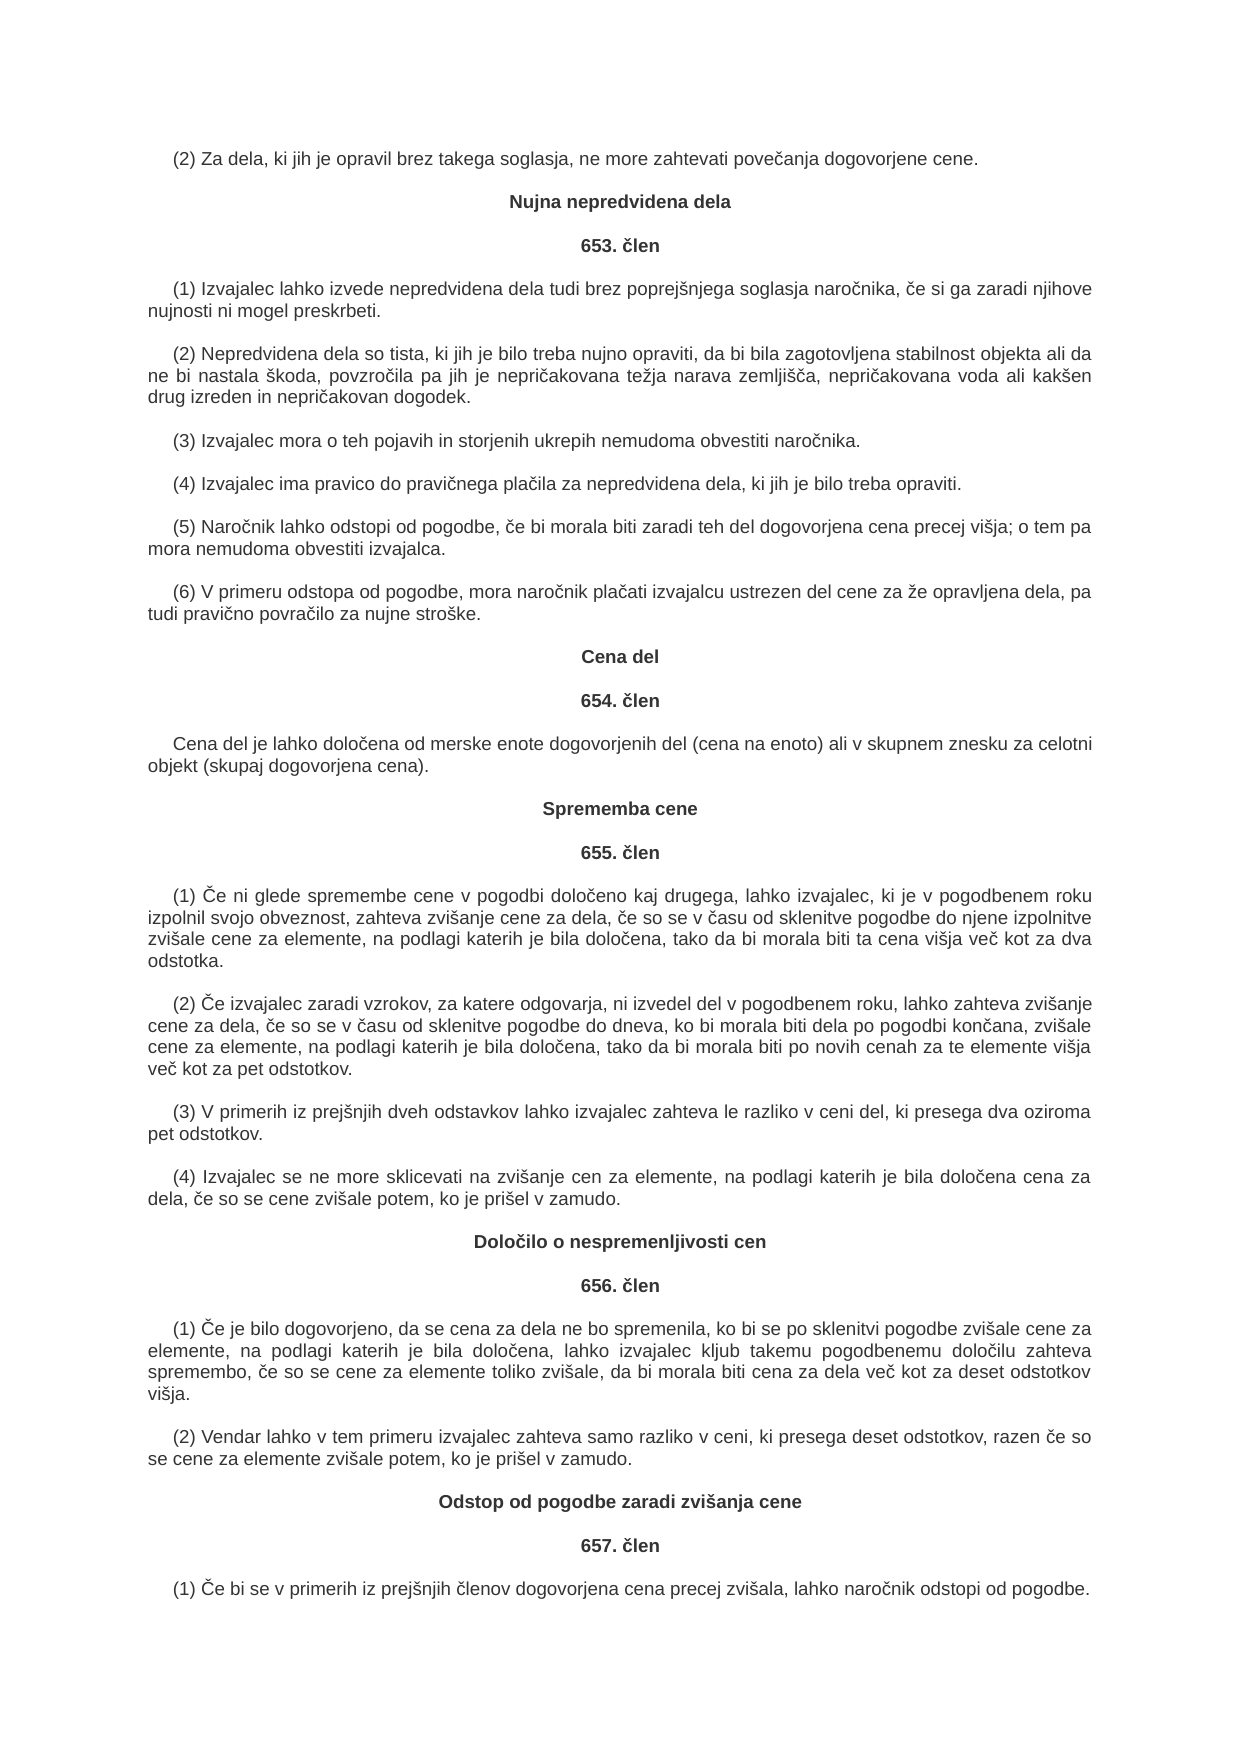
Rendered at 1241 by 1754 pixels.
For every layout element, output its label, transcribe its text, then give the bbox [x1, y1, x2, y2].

text Določilo o nespremenljivosti cen [148, 1231, 1093, 1253]
text 657. člen [148, 1535, 1093, 1556]
text (2) Za dela, ki jih je opravil brez takega soglasja, ne more zahtevati povečanja dogovorjene cene. [148, 148, 1093, 169]
text (2) Če izvajalec zaradi vzrokov, za katere odgovarja, ni izvedel del v pogodbenem roku, lahko zahteva zvišanje cene za dela, če so se v času od sklenitve pogodbe do dneva, ko bi morala biti dela po pogodbi končana, zvišale cene za elemente, na podlagi katerih je bila določena, tako da bi morala biti po novih cenah za te elemente višja več kot za pet odstotkov. [148, 993, 1093, 1079]
text 653. člen [148, 234, 1093, 256]
text (4) Izvajalec se ne more sklicevati na zvišanje cen za elemente, na podlagi katerih je bila določena cena za dela, če so se cene zvišale potem, ko je prišel v zamudo. [148, 1166, 1093, 1209]
text (2) Nepredvidena dela so tista, ki jih je bilo treba nujno opraviti, da bi bila zagotovljena stabilnost objekta ali da ne bi nastala škoda, povzročila pa jih je nepričakovana težja narava zemljišča, nepričakovana voda ali kakšen drug izreden in nepričakovan dogodek. [148, 343, 1093, 408]
text Cena del [148, 646, 1093, 668]
text (3) V primerih iz prejšnjih dveh odstavkov lahko izvajalec zahteva le razliko v ceni del, ki presega dva oziroma pet odstotkov. [148, 1101, 1093, 1144]
text Sprememba cene [148, 798, 1093, 820]
text (5) Naročnik lahko odstopi od pogodbe, če bi morala biti zaradi teh del dogovorjena cena precej višja; o tem pa mora nemudoma obvestiti izvajalca. [148, 516, 1093, 559]
text 654. člen [148, 690, 1093, 711]
text (3) Izvajalec mora o teh pojavih in storjenih ukrepih nemudoma obvestiti naročnika. [148, 429, 1093, 451]
text (4) Izvajalec ima pravico do pravičnega plačila za nepredvidena dela, ki jih je bilo treba opraviti. [148, 473, 1093, 494]
text (1) Izvajalec lahko izvede nepredvidena dela tudi brez poprejšnjega soglasja naročnika, če si ga zaradi njihove nujnosti ni mogel preskrbeti. [148, 278, 1093, 321]
text (1) Če bi se v primerih iz prejšnjih členov dogovorjena cena precej zvišala, lahko naročnik odstopi od pogodbe. [148, 1578, 1093, 1600]
text Cena del je lahko določena od merske enote dogovorjenih del (cena na enoto) ali v skupnem znesku za celotni objekt (skupaj dogovorjena cena). [148, 733, 1093, 776]
text 656. člen [148, 1275, 1093, 1296]
text Odstop od pogodbe zaradi zvišanja cene [148, 1491, 1093, 1513]
text (1) Če je bilo dogovorjeno, da se cena za dela ne bo spremenila, ko bi se po sklenitvi pogodbe zvišale cene za elemente, na podlagi katerih je bila določena, lahko izvajalec kljub takemu pogodbenemu določilu zahteva spremembo, če so se cene za elemente toliko zvišale, da bi morala biti cena za dela več kot za deset odstotkov višja. [148, 1318, 1093, 1404]
text Nujna nepredvidena dela [148, 191, 1093, 213]
text (6) V primeru odstopa od pogodbe, mora naročnik plačati izvajalcu ustrezen del cene za že opravljena dela, pa tudi pravično povračilo za nujne stroške. [148, 581, 1093, 624]
text (2) Vendar lahko v tem primeru izvajalec zahteva samo razliko v ceni, ki presega deset odstotkov, razen če so se cene za elemente zvišale potem, ko je prišel v zamudo. [148, 1426, 1093, 1469]
text 655. člen [148, 842, 1093, 863]
text (1) Če ni glede spremembe cene v pogodbi določeno kaj drugega, lahko izvajalec, ki je v pogodbenem roku izpolnil svojo obveznost, zahteva zvišanje cene za dela, če so se v času od sklenitve pogodbe do njene izpolnitve zvišale cene za elemente, na podlagi katerih je bila določena, tako da bi morala biti ta cena višja več kot za dva odstotka. [148, 885, 1093, 971]
